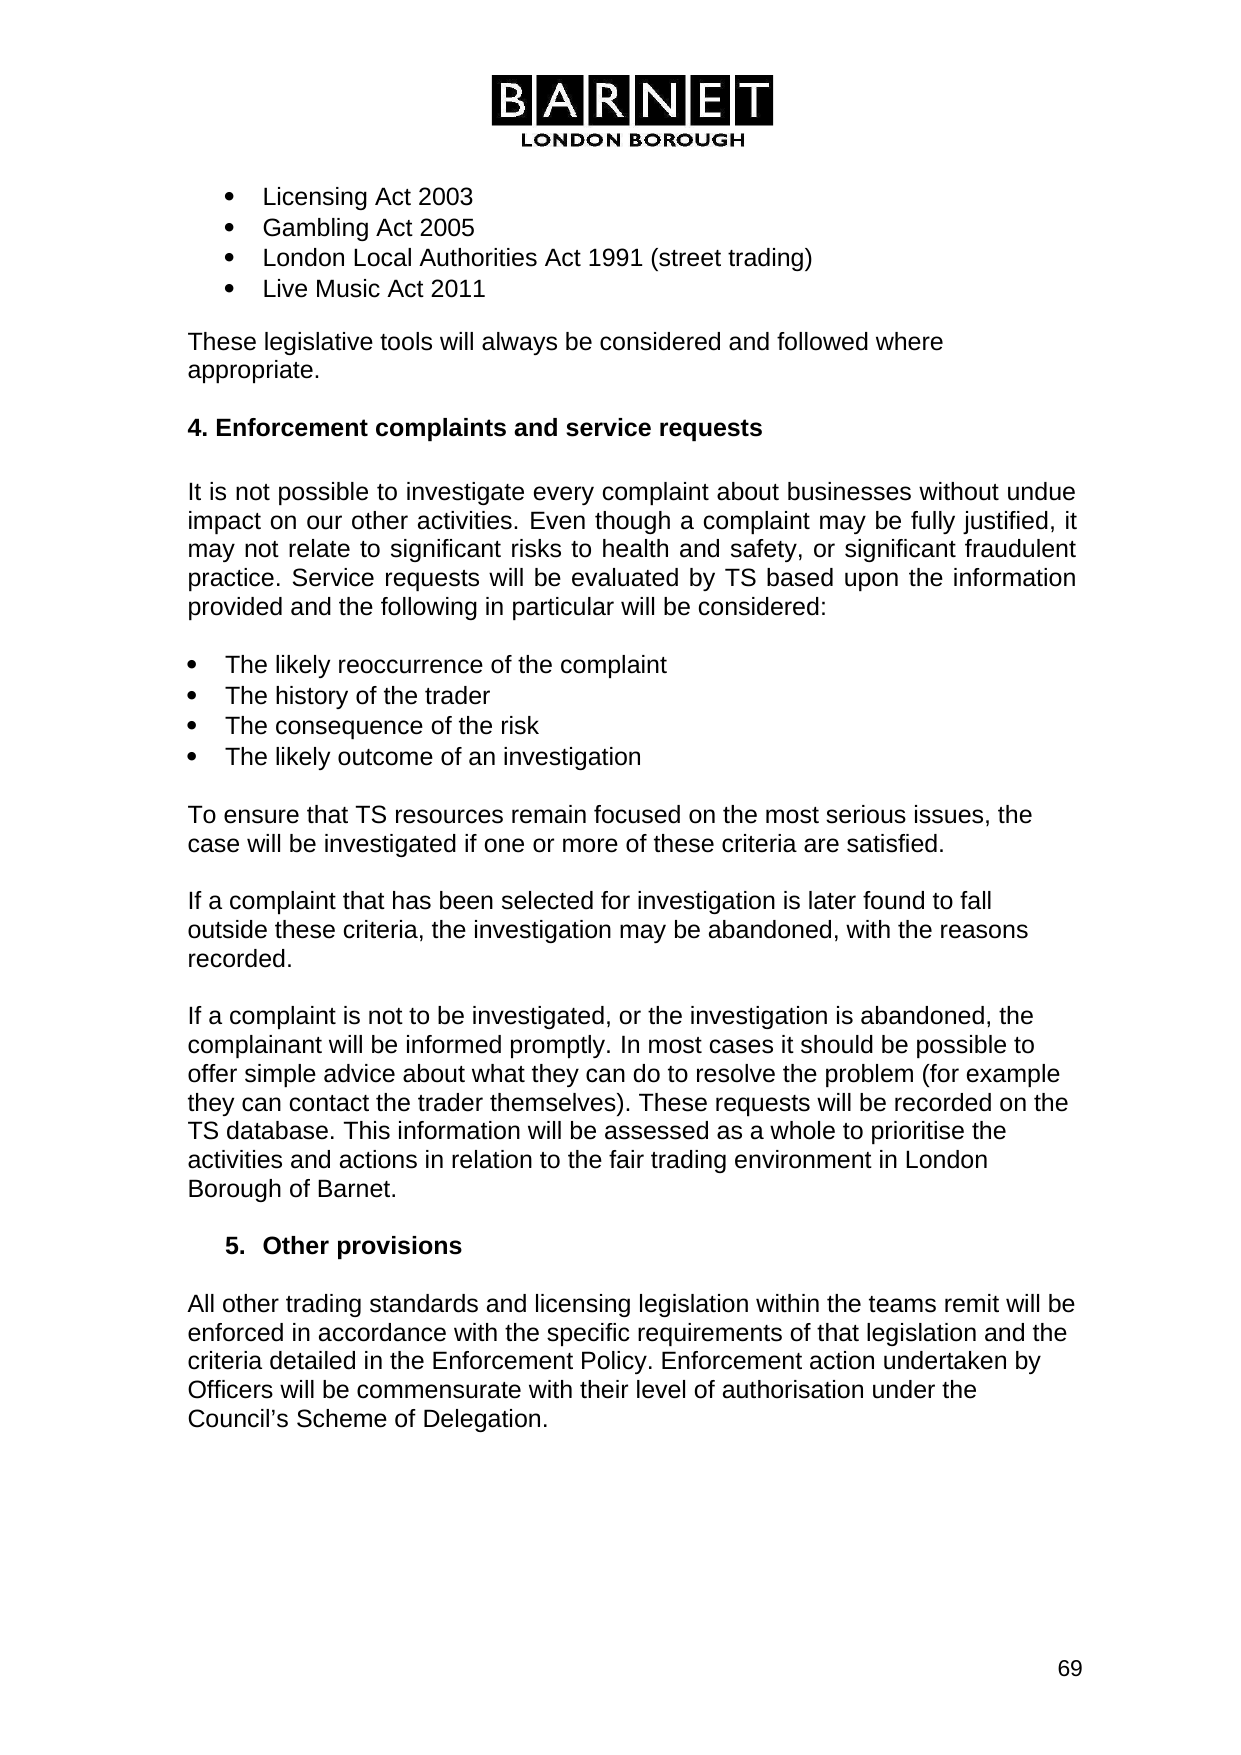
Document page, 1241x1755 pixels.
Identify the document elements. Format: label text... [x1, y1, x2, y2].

list London Local Authorities Act 1991 (street trading) [225, 242, 1163, 273]
list Gambling Act 2005 [225, 212, 1163, 242]
list Licensing Act 2003 [225, 181, 1163, 212]
text If a complaint is not to be investigated, or the investigation is abandoned, the complainant will be informed promptly. In most cases it should be possible to offer simple advice about what they can do to resolve the problem (for example they can contact the trader themselves). These requests will be recorded on the TS database. This information will be assessed as a whole to prioritise the activities and actions in relation to the fair trading environment in London Borough of Barnet. [187, 1001, 1072, 1203]
text All other trading standards and licensing legislation within the teams remit will be enforced in accordance with the specific requirements of that legislation and the criteria detailed in the Enforcement Policy. Enforcement action undertaken by Officers will be commensurate with their level of authorisation under the Council’s Scheme of Delegation. [187, 1289, 1079, 1433]
subtitle Enforcement complaints and service requests [187, 413, 1163, 442]
list The likely reoccurrence of the complaint [187, 649, 1163, 680]
subtitle Other provisions [225, 1231, 1163, 1260]
text If a complaint that has been selected for investigation is later found to fall outside these criteria, the investigation may be abandoned, with the reasons recorded. [187, 886, 1032, 972]
list Live Music Act 2011 [225, 273, 1163, 303]
text It is not possible to investigate every complaint about businesses without undue impact on our other activities. Even though a complaint may be fully justified, it may not relate to significant risks to health and safety, or significant fraudulent practice. Service requests will be evaluated by TS based upon the information provided and the following in particular will be considered: [187, 477, 1078, 621]
text To ensure that TS resources remain focused on the most serious issues, the case will be investigated if one or more of these criteria are satisfied. [187, 800, 1036, 857]
list The likely outcome of an investigation [187, 741, 1163, 771]
list The consequence of the risk [187, 711, 1163, 741]
list The history of the trader [187, 680, 1163, 711]
text These legislative tools will always be considered and followed where appropriate. [187, 327, 947, 384]
